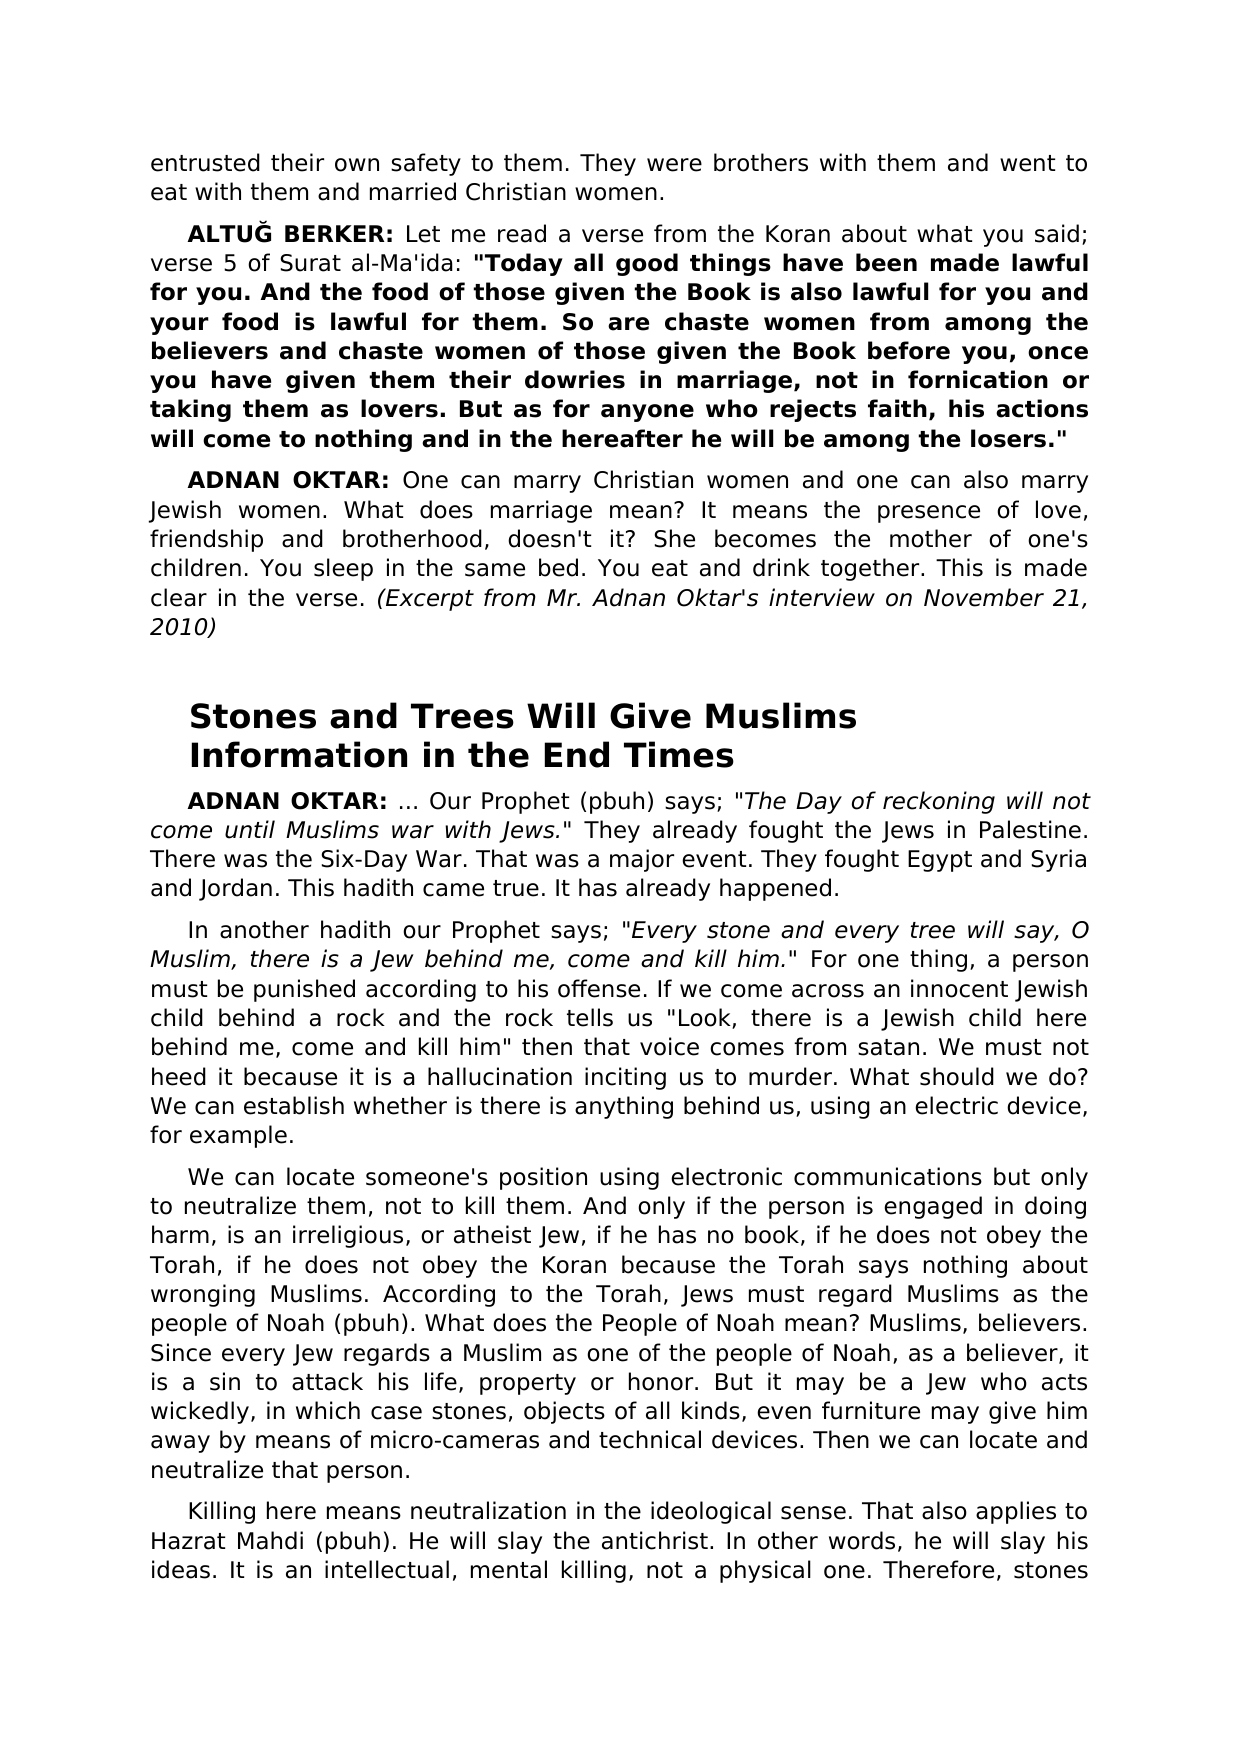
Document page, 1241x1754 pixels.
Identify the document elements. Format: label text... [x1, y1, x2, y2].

subtitle Stones and Trees Will Give Muslims Information in the End Times [188, 698, 1090, 775]
text In another hadith our Prophet says; "Every stone and every tree will say, O Muslim, there is a Jew behind me, come and kill him." For one thing, a person must be punished according to his offense. If we come across an innocent Jewish child behind a rock and the rock tells us "Look, there is a Jewish child here behind me, come and kill him" then that voice comes from satan. We must not heed it because it is a hallucination inciting us to murder. What should we do? We can establish whether is there is anything behind us, using an electric device, for example. [150, 917, 1090, 1149]
text ADNAN OKTAR: One can marry Christian women and one can also marry Jewish women. What does marriage mean? It means the presence of love, friendship and brotherhood, doesn't it? She becomes the mother of one's children. You sleep in the same bed. You eat and drink together. This is made clear in the verse. (Excerpt from Mr. Adnan Oktar's interview on November 21, 2010) [150, 468, 1090, 641]
text ADNAN OKTAR: ... Our Prophet (pbuh) says; "The Day of reckoning will not come until Muslims war with Jews." They already fought the Jews in Palestine. There was the Six-Day War. That was a major event. They fought Egypt and Syria and Jordan. This hadith came true. It has already happened. [150, 788, 1090, 902]
text entrusted their own safety to them. They were brothers with them and went to eat with them and married Christian women. [150, 150, 1090, 206]
text We can locate someone's position using electronic communications but only to neutralize them, not to kill them. And only if the person is engaged in doing harm, is an irreligious, or atheist Jew, if he has no book, if he does not obey the Torah, if he does not obey the Koran because the Torah says nothing about wronging Muslims. According to the Torah, Jews must regard Muslims as the people of Noah (pbuh). What does the People of Noah mean? Muslims, believers. Since every Jew regards a Muslim as one of the people of Noah, as a believer, it is a sin to attack his life, property or honor. But it may be a Jew who acts wickedly, in which case stones, objects of all kinds, even furniture may give him away by means of micro-cameras and technical devices. Then we can locate and neutralize that person. [150, 1164, 1090, 1483]
text ALTUĞ BERKER: Let me read a verse from the Koran about what you said; verse 5 of Surat al-Ma'ida: "Today all good things have been made lawful for you. And the food of those given the Book is also lawful for you and your food is lawful for them. So are chaste women from among the believers and chaste women of those given the Book before you, once you have given them their dowries in marriage, not in fornication or taking them as lovers. But as for anyone who rejects faith, his actions will come to nothing and in the hereafter he will be among the losers." [150, 221, 1090, 453]
text Killing here means neutralization in the ideological sense. That also applies to Hazrat Mahdi (pbuh). He will slay the antichrist. In other words, he will slay his ideas. It is an intellectual, mental killing, not a physical one. Therefore, stones [150, 1498, 1090, 1584]
